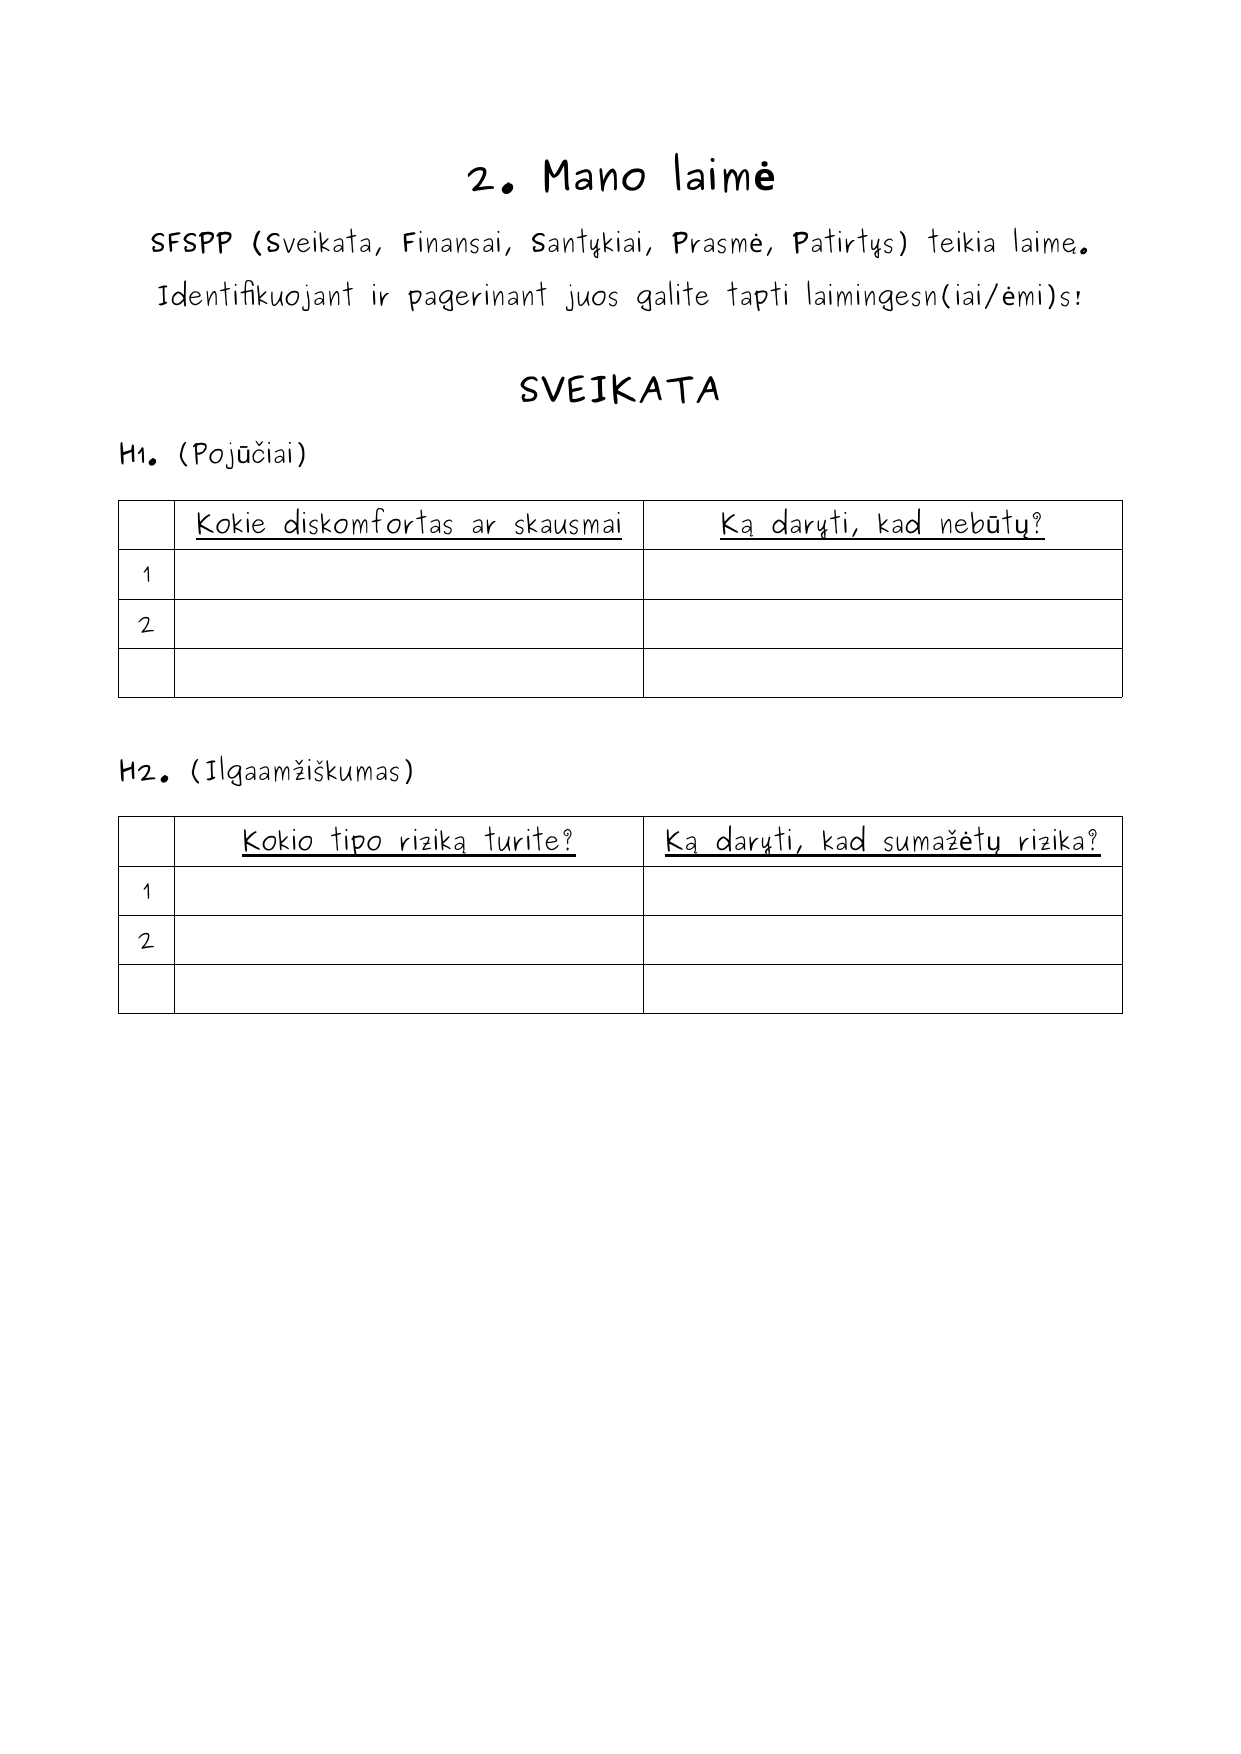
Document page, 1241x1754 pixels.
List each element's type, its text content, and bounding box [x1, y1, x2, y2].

subtitle 2. Mano laimė [118, 143, 1122, 209]
table_cell 2 [119, 916, 174, 964]
table_cell 1 [119, 550, 174, 598]
text H1. (Pojūčiai) [118, 433, 1122, 477]
table_cell [644, 916, 1122, 964]
table_header Kokie diskomfortas ar skausmai [175, 501, 643, 549]
table_cell [119, 649, 174, 697]
table_header [119, 501, 174, 549]
table_cell 2 [119, 600, 174, 648]
text SFSPP (Sveikata, Finansai, Santykiai, Prasmė, Patirtys) teikia laimę. Identifikuojant ir pagerinant juos galite tapti laimingesn(iai/ėmi)s! [118, 222, 1122, 318]
table_cell [119, 965, 174, 1013]
table_cell [175, 916, 643, 964]
table_cell 1 [119, 867, 174, 915]
table_cell [175, 965, 643, 1013]
table_header Kokio tipo riziką turite? [175, 817, 643, 866]
table_cell [644, 649, 1122, 697]
table_cell [175, 550, 643, 598]
table_cell [644, 600, 1122, 648]
table_header Ką daryti, kad nebūtų? [644, 501, 1122, 549]
table_cell [175, 867, 643, 915]
table_cell [175, 649, 643, 697]
table_header Ką daryti, kad sumažėtų rizika? [644, 817, 1122, 866]
table_cell [644, 965, 1122, 1013]
table_cell [644, 867, 1122, 915]
text H2. (Ilgaamžiškumas) [118, 698, 1122, 793]
table_header [119, 817, 174, 866]
table_cell [175, 600, 643, 648]
subtitle SVEIKATA [118, 362, 1122, 420]
table_cell [644, 550, 1122, 598]
